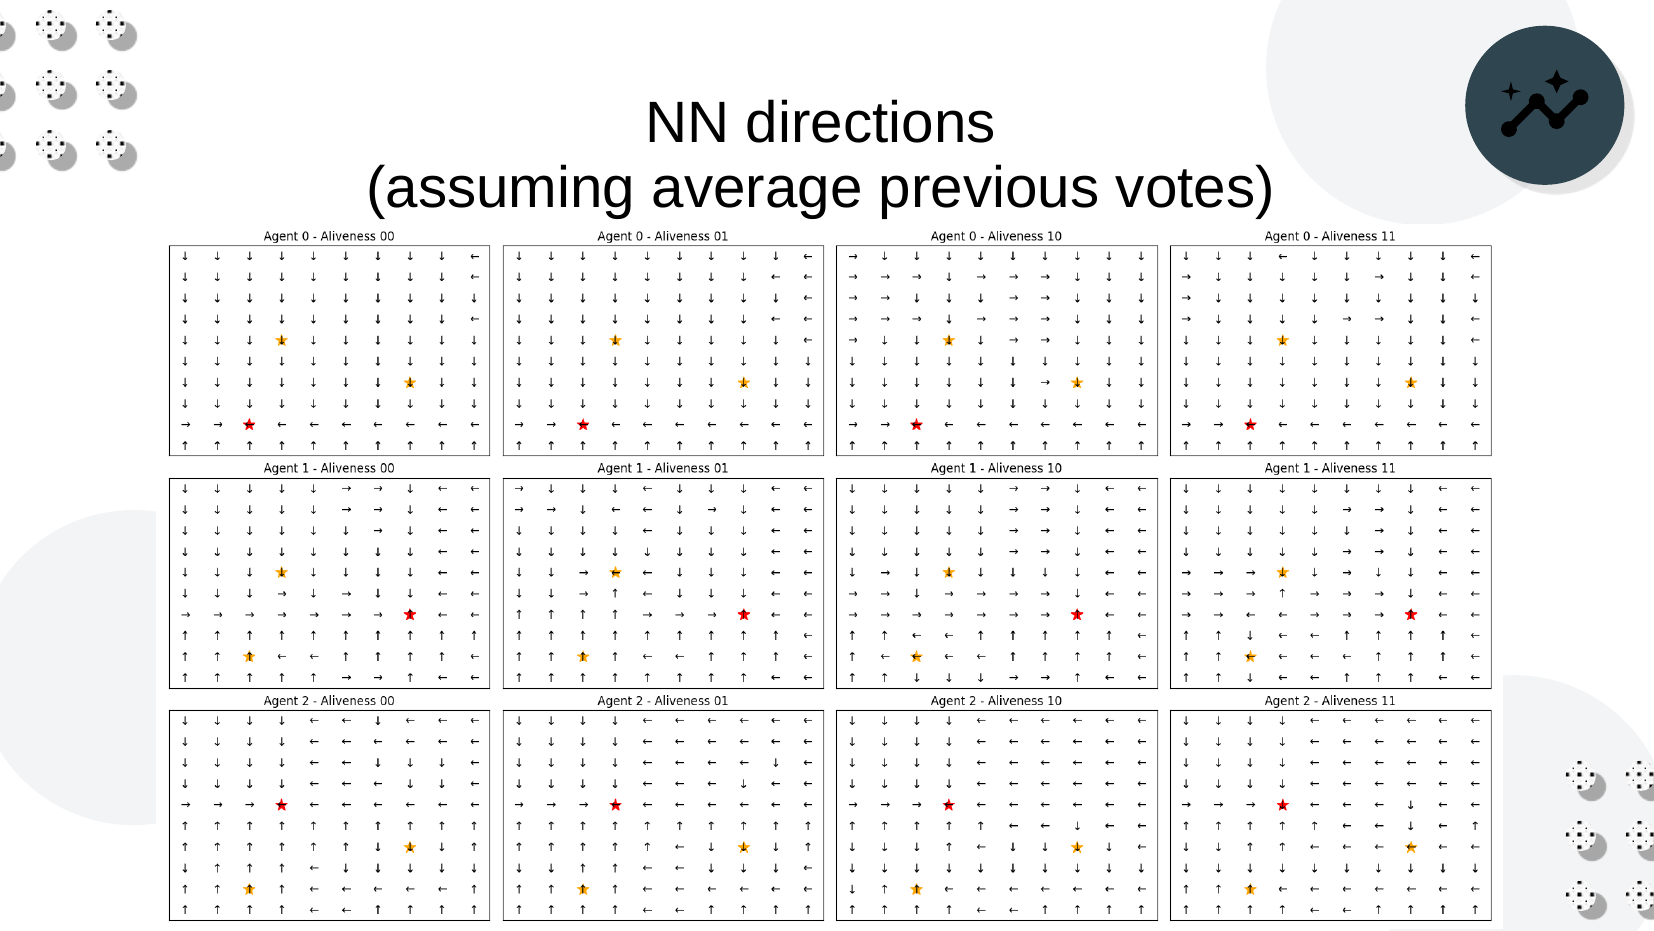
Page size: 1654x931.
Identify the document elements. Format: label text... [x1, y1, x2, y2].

picture [1625, 760, 1654, 791]
picture [1625, 820, 1654, 851]
picture [0, 13, 6, 38]
picture [35, 70, 66, 101]
picture [1625, 880, 1654, 911]
picture [0, 133, 7, 158]
picture [35, 130, 67, 161]
picture [1565, 760, 1596, 791]
picture [99, 69, 123, 76]
picture [156, 224, 1503, 929]
text_box [1470, 25, 1625, 182]
picture [1565, 820, 1596, 851]
picture [1565, 880, 1596, 911]
picture [95, 9, 126, 41]
title NN directions (assuming average previous votes) [76, 76, 1566, 233]
picture [0, 73, 6, 98]
picture [35, 10, 66, 41]
picture [1495, 55, 1595, 155]
